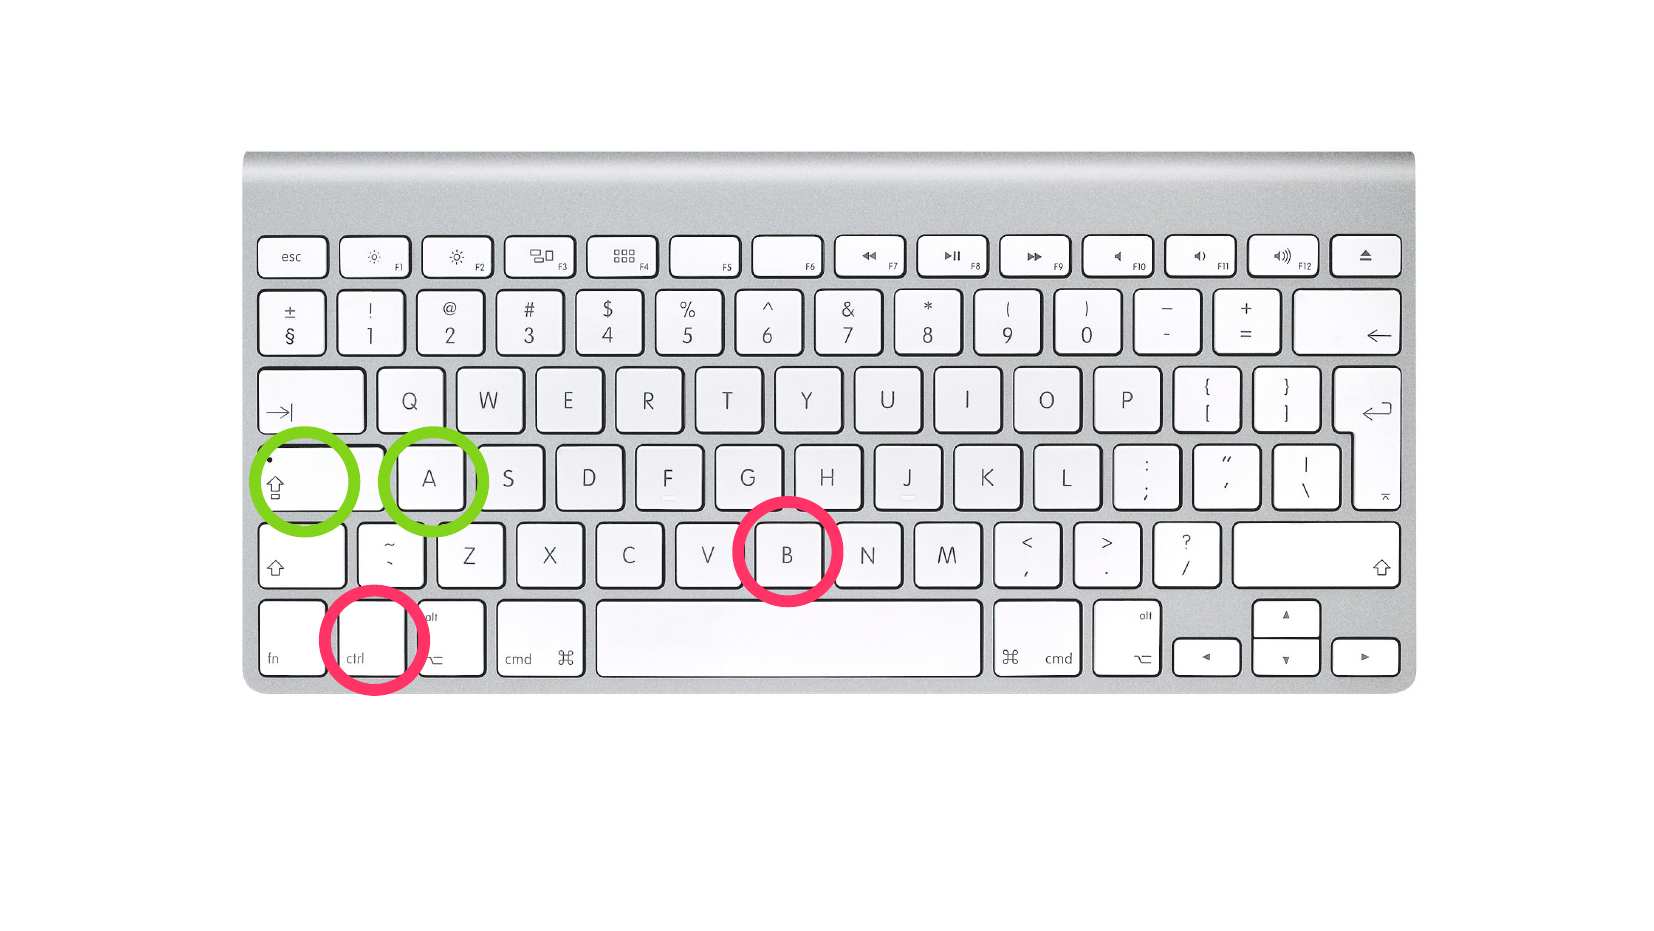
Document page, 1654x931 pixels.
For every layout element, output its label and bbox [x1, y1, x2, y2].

picture [236, 147, 1422, 698]
text_box [324, 590, 425, 690]
text_box [255, 432, 355, 532]
text_box [738, 501, 838, 602]
text_box [383, 432, 484, 532]
